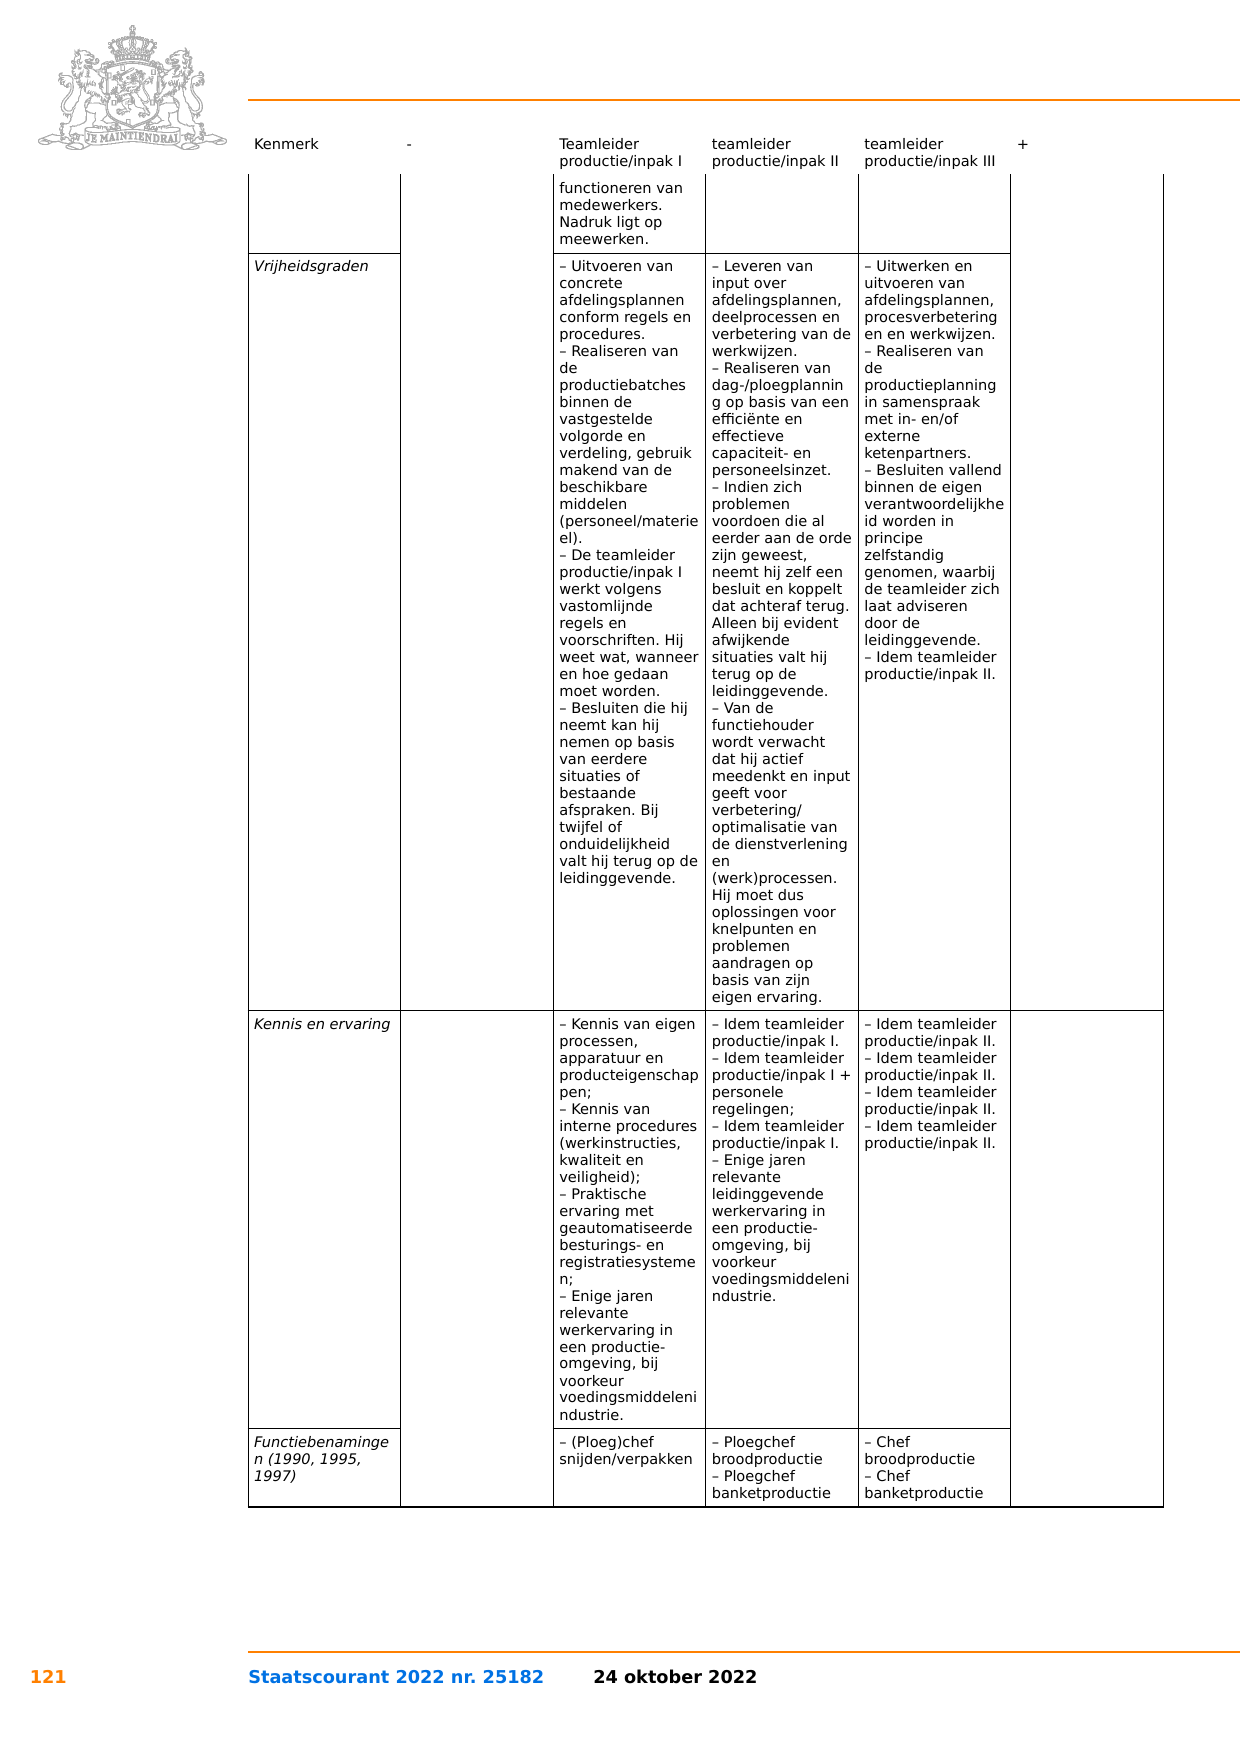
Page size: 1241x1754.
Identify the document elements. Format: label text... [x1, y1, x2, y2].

table_cell – Uitwerken en uitvoeren van afdelingsplannen, procesverbeteringen en werkwijzen. – Realiseren van de productieplanning in samenspraak met in- en/of externe ketenpartners. – Besluiten vallend binnen de eigen verantwoordelijkheid worden in principe zelfstandig genomen, waarbij de teamleider zich laat adviseren door de leidinggevende. – Idem teamleider productie/inpak II. [859, 254, 1010, 1010]
table_cell – Chef broodproductie – Chef banketproductie [859, 1429, 1010, 1506]
table_cell [401, 175, 553, 1010]
table_header teamleider productie/inpak III [859, 131, 1010, 174]
table_cell – Ploegchef broodproductie – Ploegchef banketproductie [706, 1429, 858, 1506]
table_cell – Leveren van input over afdelingsplannen, deelprocessen en verbetering van de werkwijzen. – Realiseren van dag-/ploegplanning op basis van een efficiënte en effectieve capaciteit- en personeelsinzet. – Indien zich problemen voordoen die al eerder aan de orde zijn geweest, neemt hij zelf een besluit en koppelt dat achteraf terug. Alleen bij evident afwijkende situaties valt hij terug op de leidinggevende. – Van de functiehouder wordt verwacht dat hij actief meedenkt en input geeft voor verbetering/ optimalisatie van de dienstverlening en (werk)processen. Hij moet dus oplossingen voor knelpunten en problemen aandragen op basis van zijn eigen ervaring. [706, 254, 858, 1010]
table_cell [1011, 1011, 1163, 1506]
table_cell [249, 175, 400, 253]
table_cell – Idem teamleider productie/inpak II. – Idem teamleider productie/inpak II. – Idem teamleider productie/inpak II. – Idem teamleider productie/inpak II. [859, 1011, 1010, 1428]
table_header Kenmerk [249, 131, 400, 174]
table_header teamleider productie/inpak II [706, 131, 858, 174]
table_header + [1011, 131, 1163, 174]
table_cell Kennis en ervaring [249, 1011, 400, 1428]
table_cell [859, 175, 1010, 253]
table_cell [706, 175, 858, 253]
table_header Teamleider productie/inpak I [554, 131, 705, 174]
table_cell – Uitvoeren van concrete afdelingsplannen conform regels en procedures. – Realiseren van de productiebatches binnen de vastgestelde volgorde en verdeling, gebruik makend van de beschikbare middelen (personeel/materieel). – De teamleider productie/inpak I werkt volgens vastomlijnde regels en voorschriften. Hij weet wat, wanneer en hoe gedaan moet worden. – Besluiten die hij neemt kan hij nemen op basis van eerdere situaties of bestaande afspraken. Bij twijfel of onduidelijkheid valt hij terug op de leidinggevende. [554, 254, 705, 1010]
table_cell Functiebenamingen (1990, 1995, 1997) [249, 1429, 400, 1506]
table_cell [401, 1011, 553, 1506]
table_cell functioneren van medewerkers. Nadruk ligt op meewerken. [554, 175, 705, 253]
table_cell Vrijheidsgraden [249, 254, 400, 1010]
table_cell – Idem teamleider productie/inpak I. – Idem teamleider productie/inpak I + personele regelingen; – Idem teamleider productie/inpak I. – Enige jaren relevante leidinggevende werkervaring in een productie-omgeving, bij voorkeur voedingsmiddelenindustrie. [706, 1011, 858, 1428]
table_cell [1011, 175, 1163, 1010]
table_header - [401, 131, 553, 174]
picture [38, 25, 227, 150]
table_cell – Kennis van eigen processen, apparatuur en producteigenschappen; – Kennis van interne procedures (werkinstructies, kwaliteit en veiligheid); – Praktische ervaring met geautomatiseerde besturings- en registratiesystemen; – Enige jaren relevante werkervaring in een productie-omgeving, bij voorkeur voedingsmiddelenindustrie. [554, 1011, 705, 1428]
table_cell – (Ploeg)chef snijden/verpakken [554, 1429, 705, 1506]
